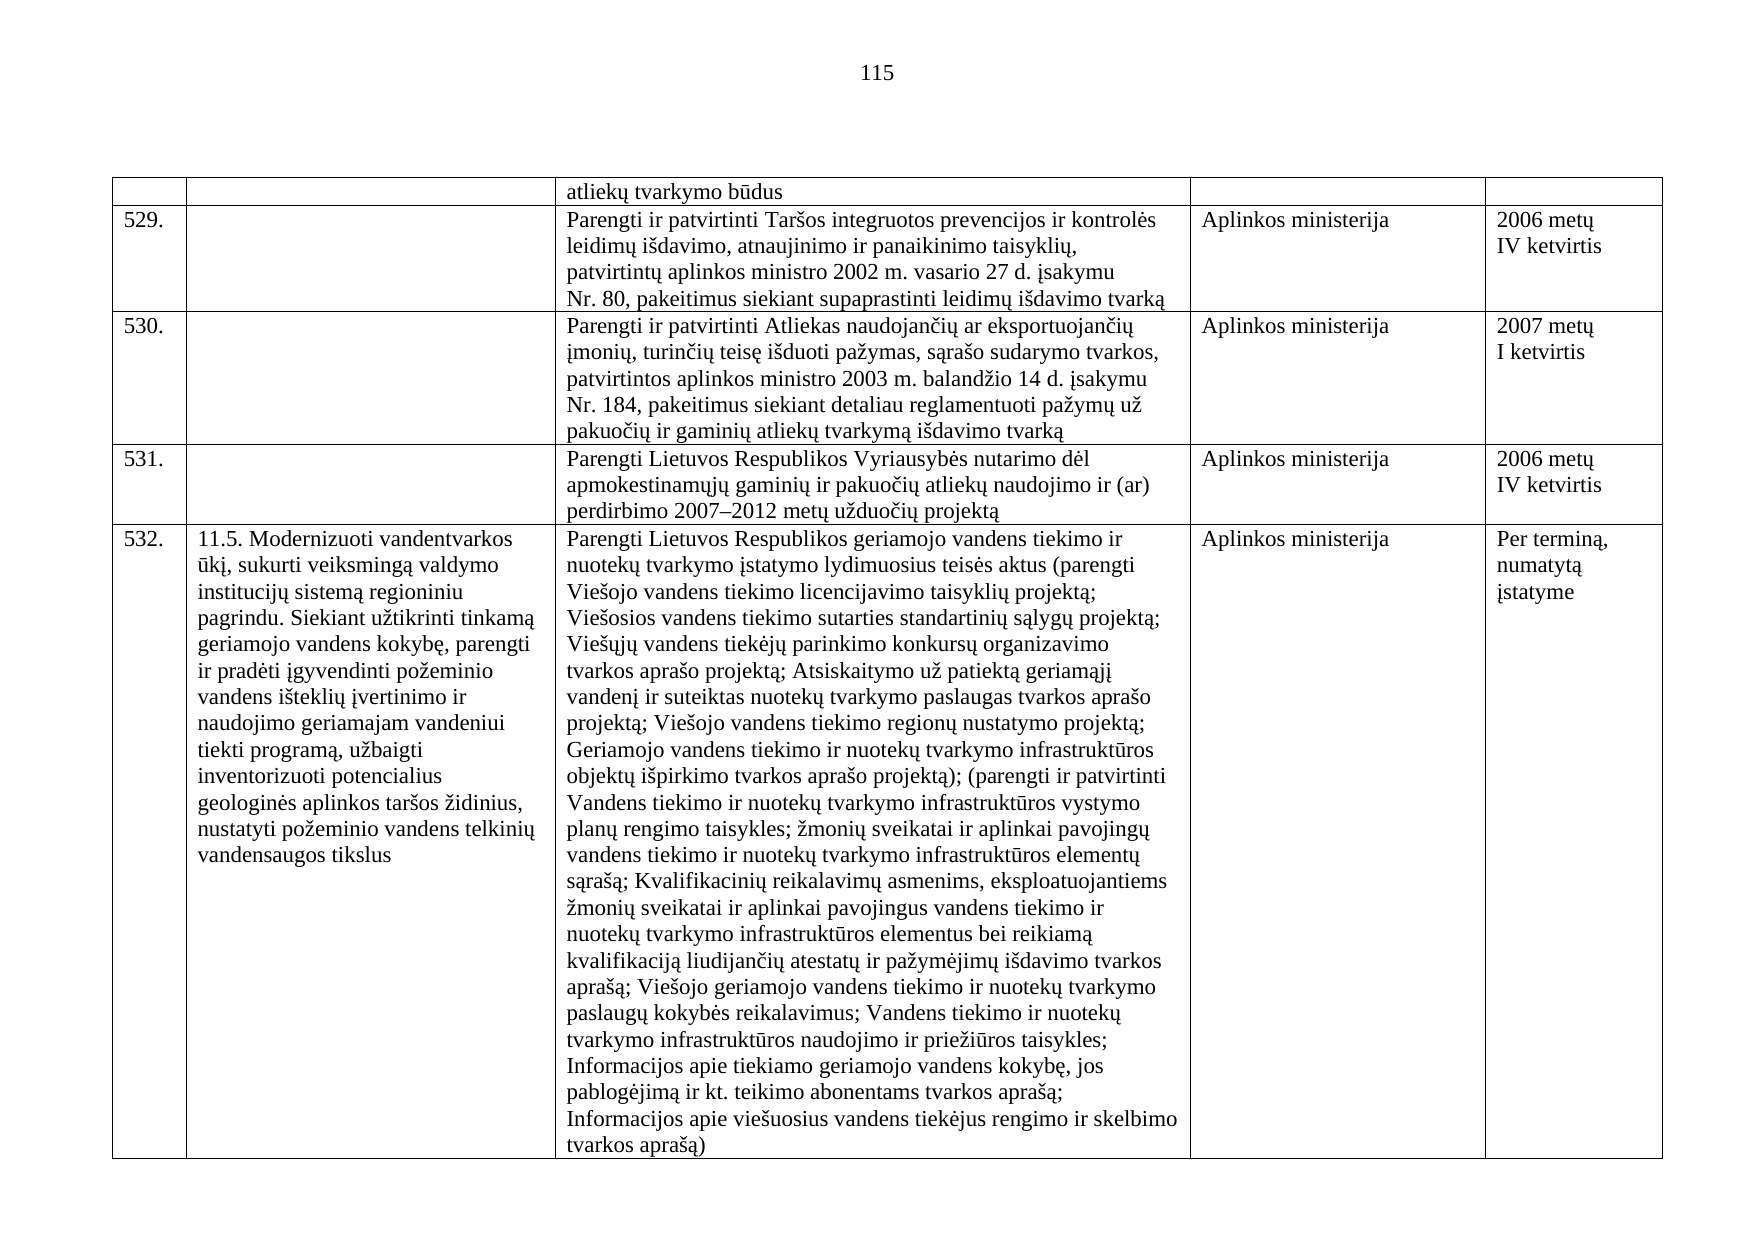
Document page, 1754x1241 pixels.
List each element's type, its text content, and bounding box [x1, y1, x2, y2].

table_cell Parengti ir patvirtinti Taršos integruotos prevencijos ir kontrolės leidimų išdavimo, atnaujinimo ir panaikinimo taisyklių, patvirtintų aplinkos ministro 2002 m. vasario 27 d. įsakymu Nr. 80, pakeitimus siekiant supaprastinti leidimų išdavimo tvarką [556, 206, 1190, 311]
table_cell 530. [113, 312, 186, 444]
table_cell 531. [113, 445, 186, 524]
table_cell Parengti Lietuvos Respublikos Vyriausybės nutarimo dėl apmokestinamųjų gaminių ir pakuočių atliekų naudojimo ir (ar) perdirbimo 2007–2012 metų užduočių projektą [556, 445, 1190, 524]
table_cell Parengti ir patvirtinti Atliekas naudojančių ar eksportuojančių įmonių, turinčių teisę išduoti pažymas, sąrašo sudarymo tvarkos, patvirtintos aplinkos ministro 2003 m. balandžio 14 d. įsakymu Nr. 184, pakeitimus siekiant detaliau reglamentuoti pažymų už pakuočių ir gaminių atliekų tvarkymą išdavimo tvarką [556, 312, 1190, 444]
table_cell Parengti Lietuvos Respublikos geriamojo vandens tiekimo ir nuotekų tvarkymo įstatymo lydimuosius teisės aktus (parengti Viešojo vandens tiekimo licencijavimo taisyklių projektą; Viešosios vandens tiekimo sutarties standartinių sąlygų projektą; Viešųjų vandens tiekėjų parinkimo konkursų organizavimo tvarkos aprašo projektą; Atsiskaitymo už patiektą geriamąjį vandenį ir suteiktas nuotekų tvarkymo paslaugas tvarkos aprašo projektą; Viešojo vandens tiekimo regionų nustatymo projektą; Geriamojo vandens tiekimo ir nuotekų tvarkymo infrastruktūros objektų išpirkimo tvarkos aprašo projektą); (parengti ir patvirtinti Vandens tiekimo ir nuotekų tvarkymo infrastruktūros vystymo planų rengimo taisykles; žmonių sveikatai ir aplinkai pavojingų vandens tiekimo ir nuotekų tvarkymo infrastruktūros elementų sąrašą; Kvalifikacinių reikalavimų asmenims, eksploatuojantiems žmonių sveikatai ir aplinkai pavojingus vandens tiekimo ir nuotekų tvarkymo infrastruktūros elementus bei reikiamą kvalifikaciją liudijančių atestatų ir pažymėjimų išdavimo tvarkos aprašą; Viešojo geriamojo vandens tiekimo ir nuotekų tvarkymo paslaugų kokybės reikalavimus; Vandens tiekimo ir nuotekų tvarkymo infrastruktūros naudojimo ir priežiūros taisykles; Informacijos apie tiekiamo geriamojo vandens kokybę, jos pablogėjimą ir kt. teikimo abonentams tvarkos aprašą; Informacijos apie viešuosius vandens tiekėjus rengimo ir skelbimo tvarkos aprašą) [556, 525, 1190, 1157]
table_cell 11.5. Modernizuoti vandentvarkos ūkį, sukurti veiksmingą valdymo institucijų sistemą regioniniu pagrindu. Siekiant užtikrinti tinkamą geriamojo vandens kokybę, parengti ir pradėti įgyvendinti požeminio vandens išteklių įvertinimo ir naudojimo geriamajam vandeniui tiekti programą, užbaigti inventorizuoti potencialius geologinės aplinkos taršos židinius, nustatyti požeminio vandens telkinių vandensaugos tikslus [187, 525, 555, 1157]
table_cell Aplinkos ministerija [1191, 525, 1485, 1157]
table_cell Aplinkos ministerija [1191, 206, 1485, 311]
table_cell [187, 312, 555, 444]
table_cell Aplinkos ministerija [1191, 445, 1485, 524]
table_cell [1191, 178, 1485, 204]
table_cell [187, 445, 555, 524]
table_cell [187, 206, 555, 311]
table_cell 529. [113, 206, 186, 311]
table_cell 2006 metų IV ketvirtis [1486, 445, 1662, 524]
table_cell Per terminą, numatytą įstatyme [1486, 525, 1662, 1157]
table_cell 2006 metų IV ketvirtis [1486, 206, 1662, 311]
table_cell atliekų tvarkymo būdus [556, 178, 1190, 204]
table_cell [1486, 178, 1662, 204]
table_cell [187, 178, 555, 204]
table_cell 532. [113, 525, 186, 1157]
table_cell [113, 178, 186, 204]
table_cell 2007 metų I ketvirtis [1486, 312, 1662, 444]
table_cell Aplinkos ministerija [1191, 312, 1485, 444]
